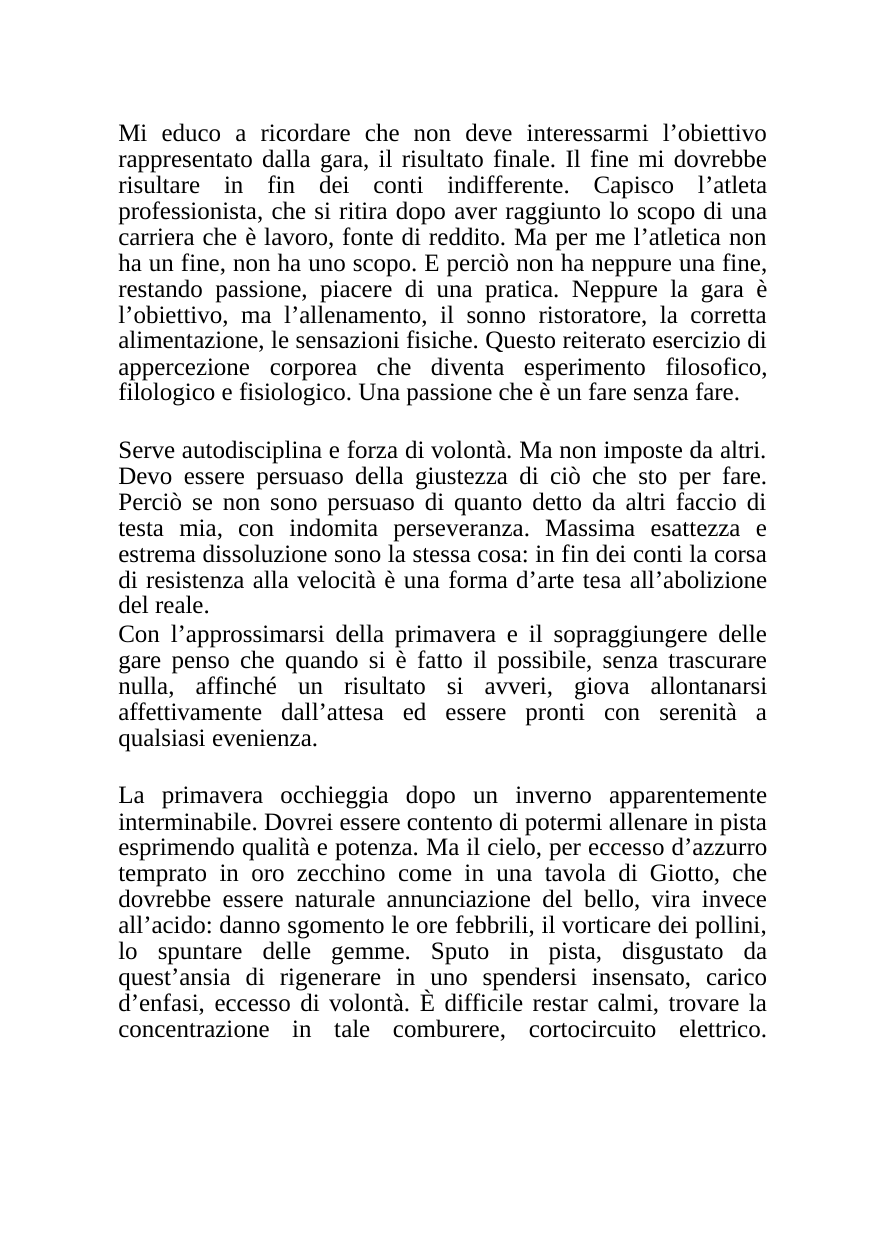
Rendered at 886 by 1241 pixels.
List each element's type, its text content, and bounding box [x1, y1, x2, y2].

text Mi educo a ricordare che non deve interessarmi l’obiettivo rappresentato dalla gara, il risultato finale. Il fine mi dovrebbe risultare in fin dei conti indifferente. Capisco l’atleta professionista, che si ritira dopo aver raggiunto lo scopo di una carriera che è lavoro, fonte di reddito. Ma per me l’atletica non ha un fine, non ha uno scopo. E perciò non ha neppure una fine, restando passione, piacere di una pratica. Neppure la gara è l’obiettivo, ma l’allenamento, il sonno ristoratore, la corretta alimentazione, le sensazioni fisiche. Questo reiterato esercizio di appercezione corporea che diventa esperimento filosofico, filologico e fisiologico. Una passione che è un fare senza fare. [118, 118, 768, 406]
text Serve autodisciplina e forza di volontà. Ma non imposte da altri. Devo essere persuaso della giustezza di ciò che sto per fare. Perciò se non sono persuaso di quanto detto da altri faccio di testa mia, con indomita perseveranza. Massima esattezza e estrema dissoluzione sono la stessa cosa: in fin dei conti la corsa di resistenza alla velocità è una forma d’arte tesa all’abolizione del reale. [118, 435, 768, 619]
text La primavera occhieggia dopo un inverno apparentemente interminabile. Dovrei essere contento di potermi allenare in pista esprimendo qualità e potenza. Ma il cielo, per eccesso d’azzurro temprato in oro zecchino come in una tavola di Giotto, che dovrebbe essere naturale annunciazione del bello, vira invece all’acido: danno sgomento le ore febbrili, il vorticare dei pollini, lo spuntare delle gemme. Sputo in pista, disgustato da quest’ansia di rigenerare in uno spendersi insensato, carico d’enfasi, eccesso di volontà. È difficile restar calmi, trovare la concentrazione in tale comburere, cortocircuito elettrico. [118, 781, 768, 1043]
text Con l’approssimarsi della primavera e il sopraggiungere delle gare penso che quando si è fatto il possibile, senza trascurare nulla, affinché un risultato si avveri, giova allontanarsi affettivamente dall’attesa ed essere pronti con serenità a qualsiasi evenienza. [118, 619, 768, 752]
